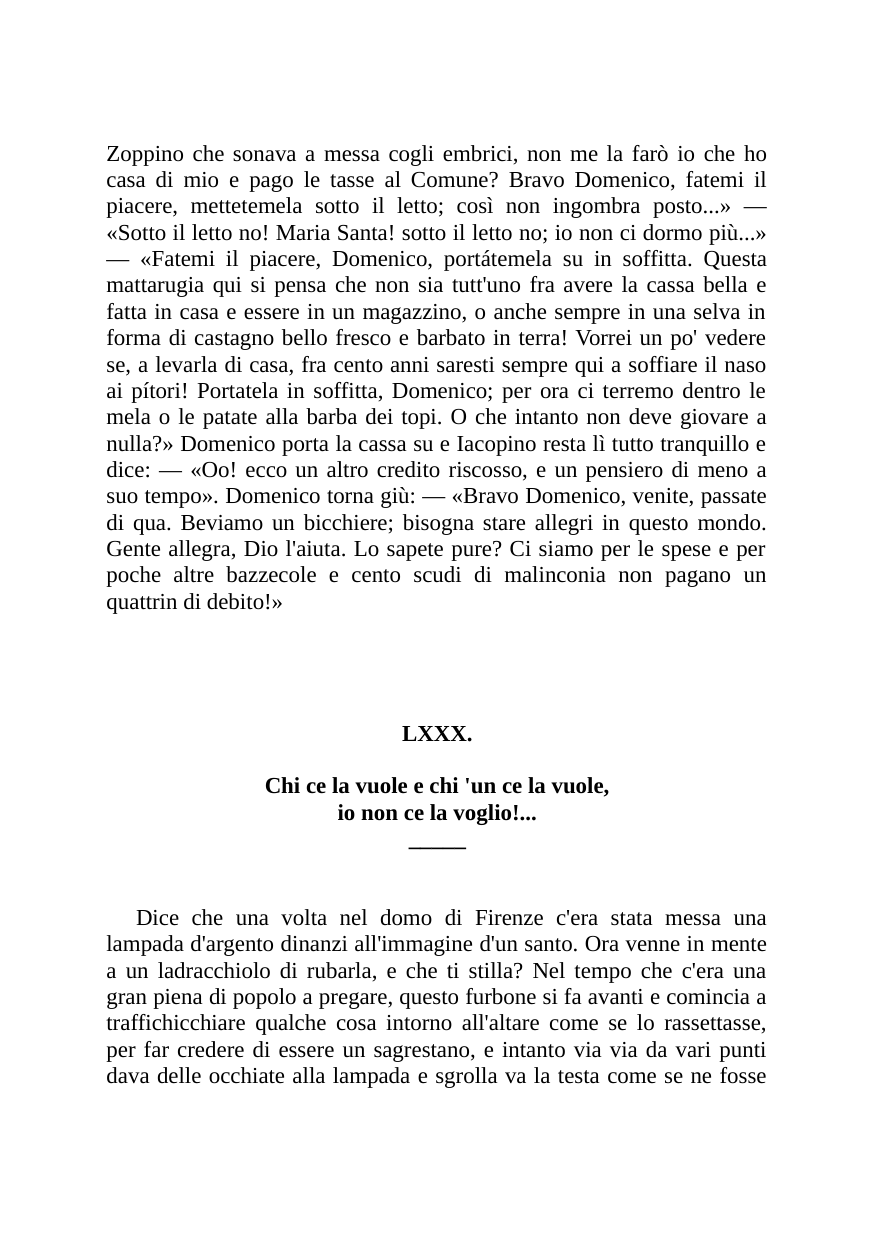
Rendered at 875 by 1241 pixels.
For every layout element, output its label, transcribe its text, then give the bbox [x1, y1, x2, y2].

text Dice che una volta nel domo di Firenze c'era stata messa una lampada d'argento dinanzi all'immagine d'un santo. Ora venne in mente a un ladracchiolo di rubarla, e che ti stilla? Nel tempo che c'era una gran piena di popolo a pregare, questo furbone si fa avanti e comincia a traffichicchiare qualche cosa intorno all'altare come se lo rassettasse, per far credere di essere un sagrestano, e intanto via via da vari punti dava delle occhiate alla lampada e sgrolla va la testa come se ne fosse [106, 904, 768, 1088]
text Zoppino che sonava a messa cogli embrici, non me la farò io che ho casa di mio e pago le tasse al Comune? Bravo Domenico, fatemi il piacere, mettetemela sotto il letto; così non ingombra posto...» — «Sotto il letto no! Maria Santa! sotto il letto no; io non ci dormo più...» — «Fatemi il piacere, Domenico, portátemela su in soffitta. Questa mattarugia qui si pensa che non sia tutt'uno fra avere la cassa bella e fatta in casa e essere in un magazzino, o anche sempre in una selva in forma di castagno bello fresco e barbato in terra! Vorrei un po' vedere se, a levarla di casa, fra cento anni saresti sempre qui a soffiare il naso ai pítori! Portatela in soffitta, Domenico; per ora ci terremo dentro le mela o le patate alla barba dei topi. O che intanto non deve giovare a nulla?» Domenico porta la cassa su e Iacopino resta lì tutto tranquillo e dice: — «Oo! ecco un altro credito riscosso, e un pensiero di meno a suo tempo». Domenico torna giù: — «Bravo Domenico, venite, passate di qua. Beviamo un bicchiere; bisogna stare allegri in questo mondo. Gente allegra, Dio l'aiuta. Lo sapete pure? Ci siamo per le spese e per poche altre bazzecole e cento scudi di malinconia non pagano un quattrin di debito!» [106, 140, 768, 614]
text LXXX. [106, 719, 768, 746]
text Chi ce la vuole e chi 'un ce la vuole, [106, 772, 768, 799]
text io non ce la voglio!... [106, 799, 768, 825]
text _____ [106, 825, 768, 851]
